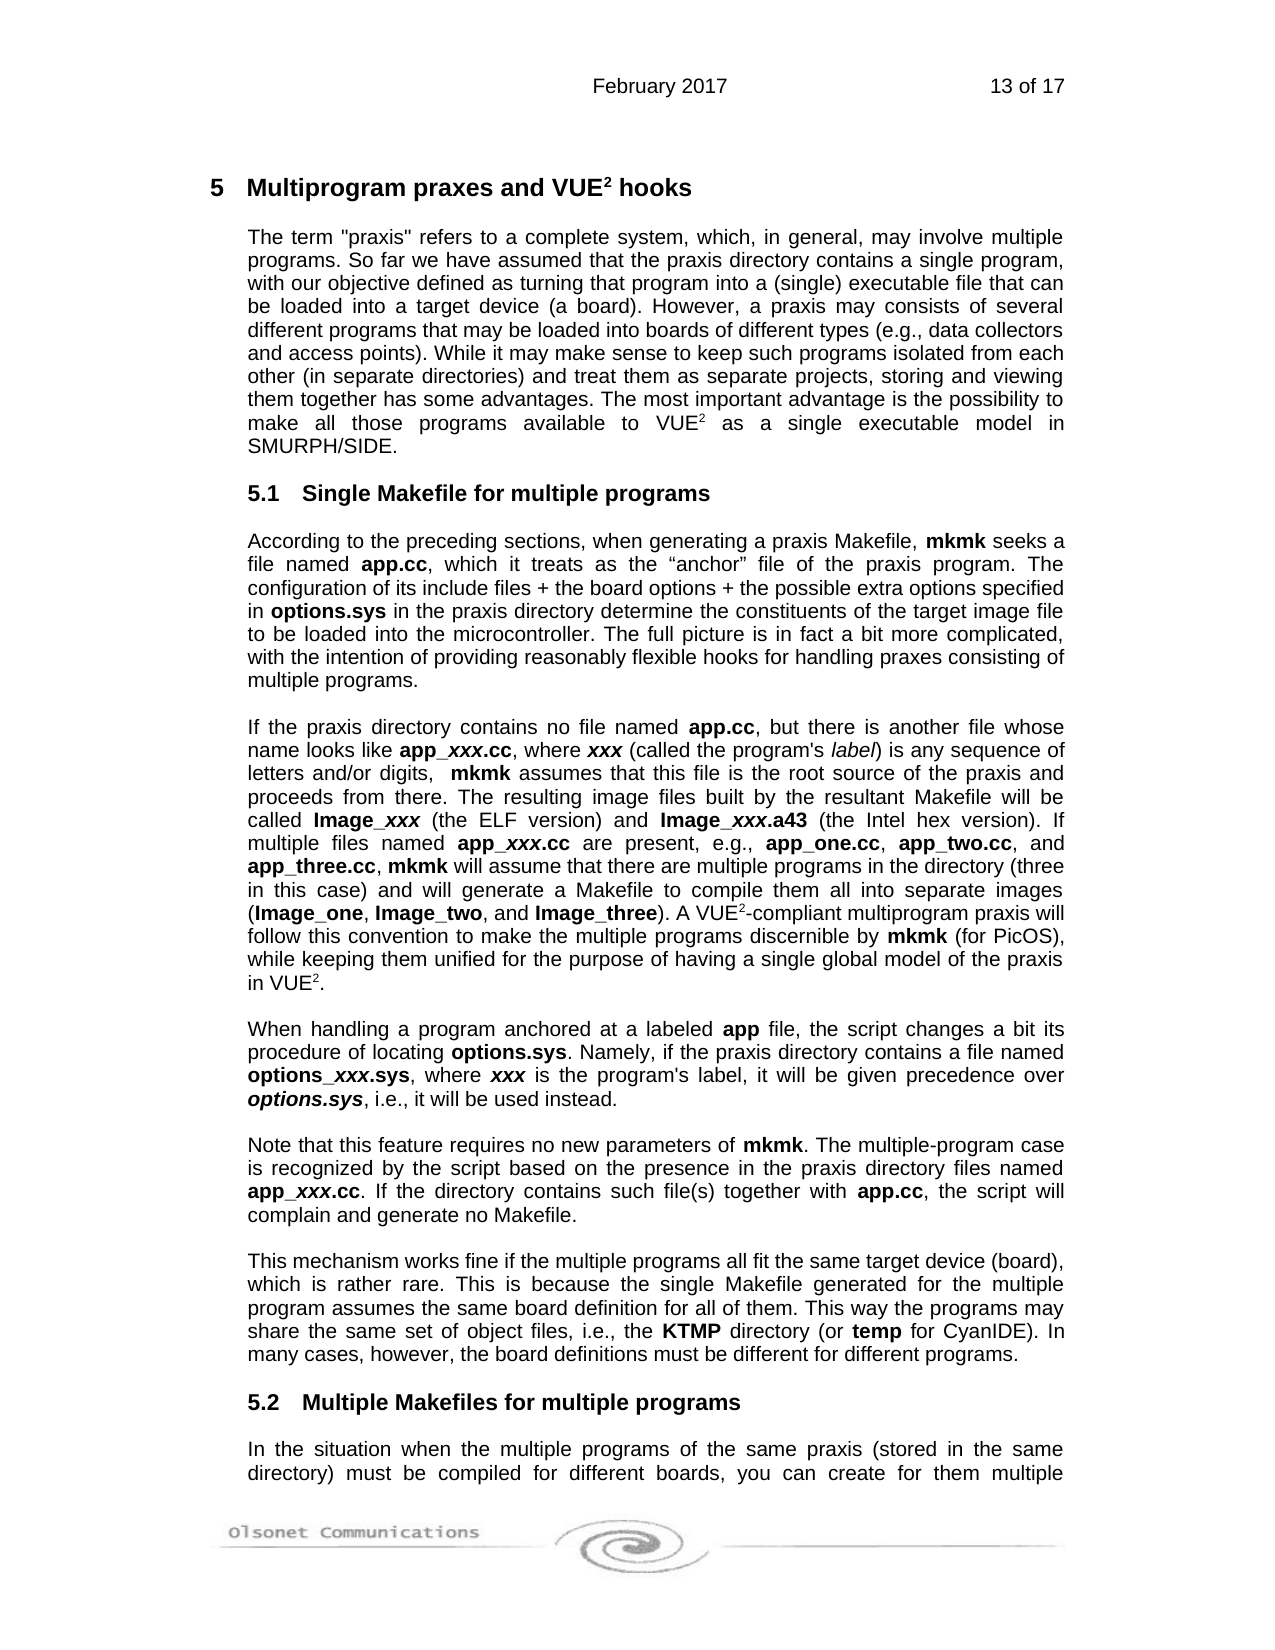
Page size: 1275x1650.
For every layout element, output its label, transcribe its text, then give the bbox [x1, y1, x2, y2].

text Note that this feature requires no new parameters of mkmk. The multiple-program case is recognized by the script based on the presence in the praxis directory files named app_xxx.cc. If the directory contains such file(s) together with app.cc, the script will complain and generate no Makefile. [247, 1134, 1065, 1227]
picture [210, 1504, 1065, 1596]
text According to the preceding sections, when generating a praxis Makefile, mkmk seeks a file named app.cc, which it treats as the “anchor” file of the praxis program. The configuration of its include files + the board options + the possible extra options specified in options.sys in the praxis directory determine the constituents of the target image file to be loaded into the microcontroller. The full picture is in fact a bit more complicated, with the intention of providing reasonably flexible hooks for handling praxes consisting of multiple programs. [247, 530, 1065, 692]
subtitle Multiple Makefiles for multiple programs [247, 1389, 1065, 1415]
subtitle Multiprogram praxes and VUE2 hooks [210, 174, 1065, 202]
text In the situation when the multiple programs of the same praxis (stored in the same directory) must be compiled for different boards, you can create for them multiple [247, 1438, 1065, 1484]
text This mechanism works fine if the multiple programs all fit the same target device (board), which is rather rare. This is because the single Makefile generated for the multiple program assumes the same board definition for all of them. This way the programs may share the same set of object files, i.e., the KTMP directory (or temp for CyanIDE). In many cases, however, the board definitions must be different for different programs. [247, 1250, 1065, 1366]
text When handling a program anchored at a labeled app file, the script changes a bit its procedure of locating options.sys. Namely, if the praxis directory contains a file named options_xxx.sys, where xxx is the program's label, it will be given precedence over options.sys, i.e., it will be used instead. [247, 1017, 1065, 1110]
subtitle Single Makefile for multiple programs [247, 481, 1065, 506]
text The term "praxis" refers to a complete system, which, in general, may involve multiple programs. So far we have assumed that the praxis directory contains a single program, with our objective defined as turning that program into a (single) executable file that can be loaded into a target device (a board). However, a praxis may consists of several different programs that may be loaded into boards of different types (e.g., data collectors and access points). While it may make sense to keep such programs isolated from each other (in separate directories) and treat them as separate projects, storing and viewing them together has some advantages. The most important advantage is the possibility to make all those programs available to VUE2 as a single executable model in SMURPH/SIDE. [247, 225, 1065, 458]
text If the praxis directory contains no file named app.cc, but there is another file whose name looks like app_xxx.cc, where xxx (called the program's label) is any sequence of letters and/or digits, mkmk assumes that this file is the root source of the praxis and proceeds from there. The resulting image files built by the resultant Makefile will be called Image_xxx (the ELF version) and Image_xxx.a43 (the Intel hex version). If multiple files named app_xxx.cc are present, e.g., app_one.cc, app_two.cc, and app_three.cc, mkmk will assume that there are multiple programs in the directory (three in this case) and will generate a Makefile to compile them all into separate images (Image_one, Image_two, and Image_three). A VUE2-compliant multiprogram praxis will follow this convention to make the multiple programs discernible by mkmk (for PicOS), while keeping them unified for the purpose of having a single global model of the praxis in VUE2. [247, 716, 1065, 994]
